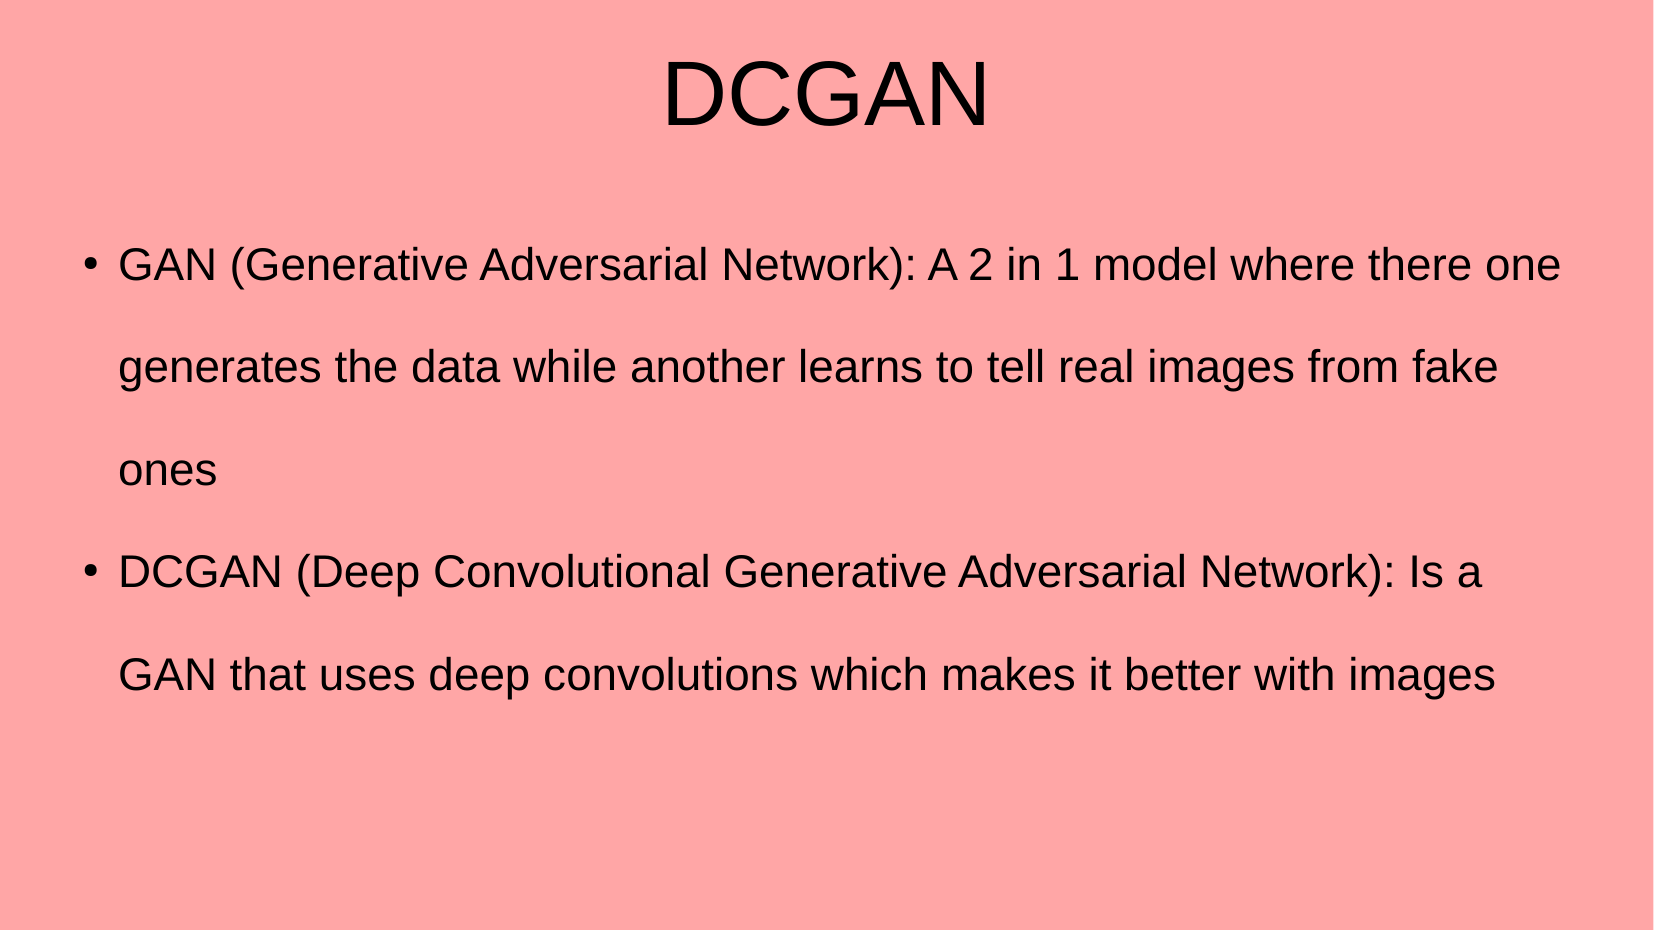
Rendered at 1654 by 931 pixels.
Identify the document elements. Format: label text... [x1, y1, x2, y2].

subtitle GAN (Generative Adversarial Network): A 2 in 1 model where there one generates the data while another learns to tell real images from fake ones DCGAN (Deep Convolutional Generative Adversarial Network): Is a GAN that uses deep convolutions which makes it better with images [82, 187, 1571, 758]
title DCGAN [82, 37, 1571, 151]
